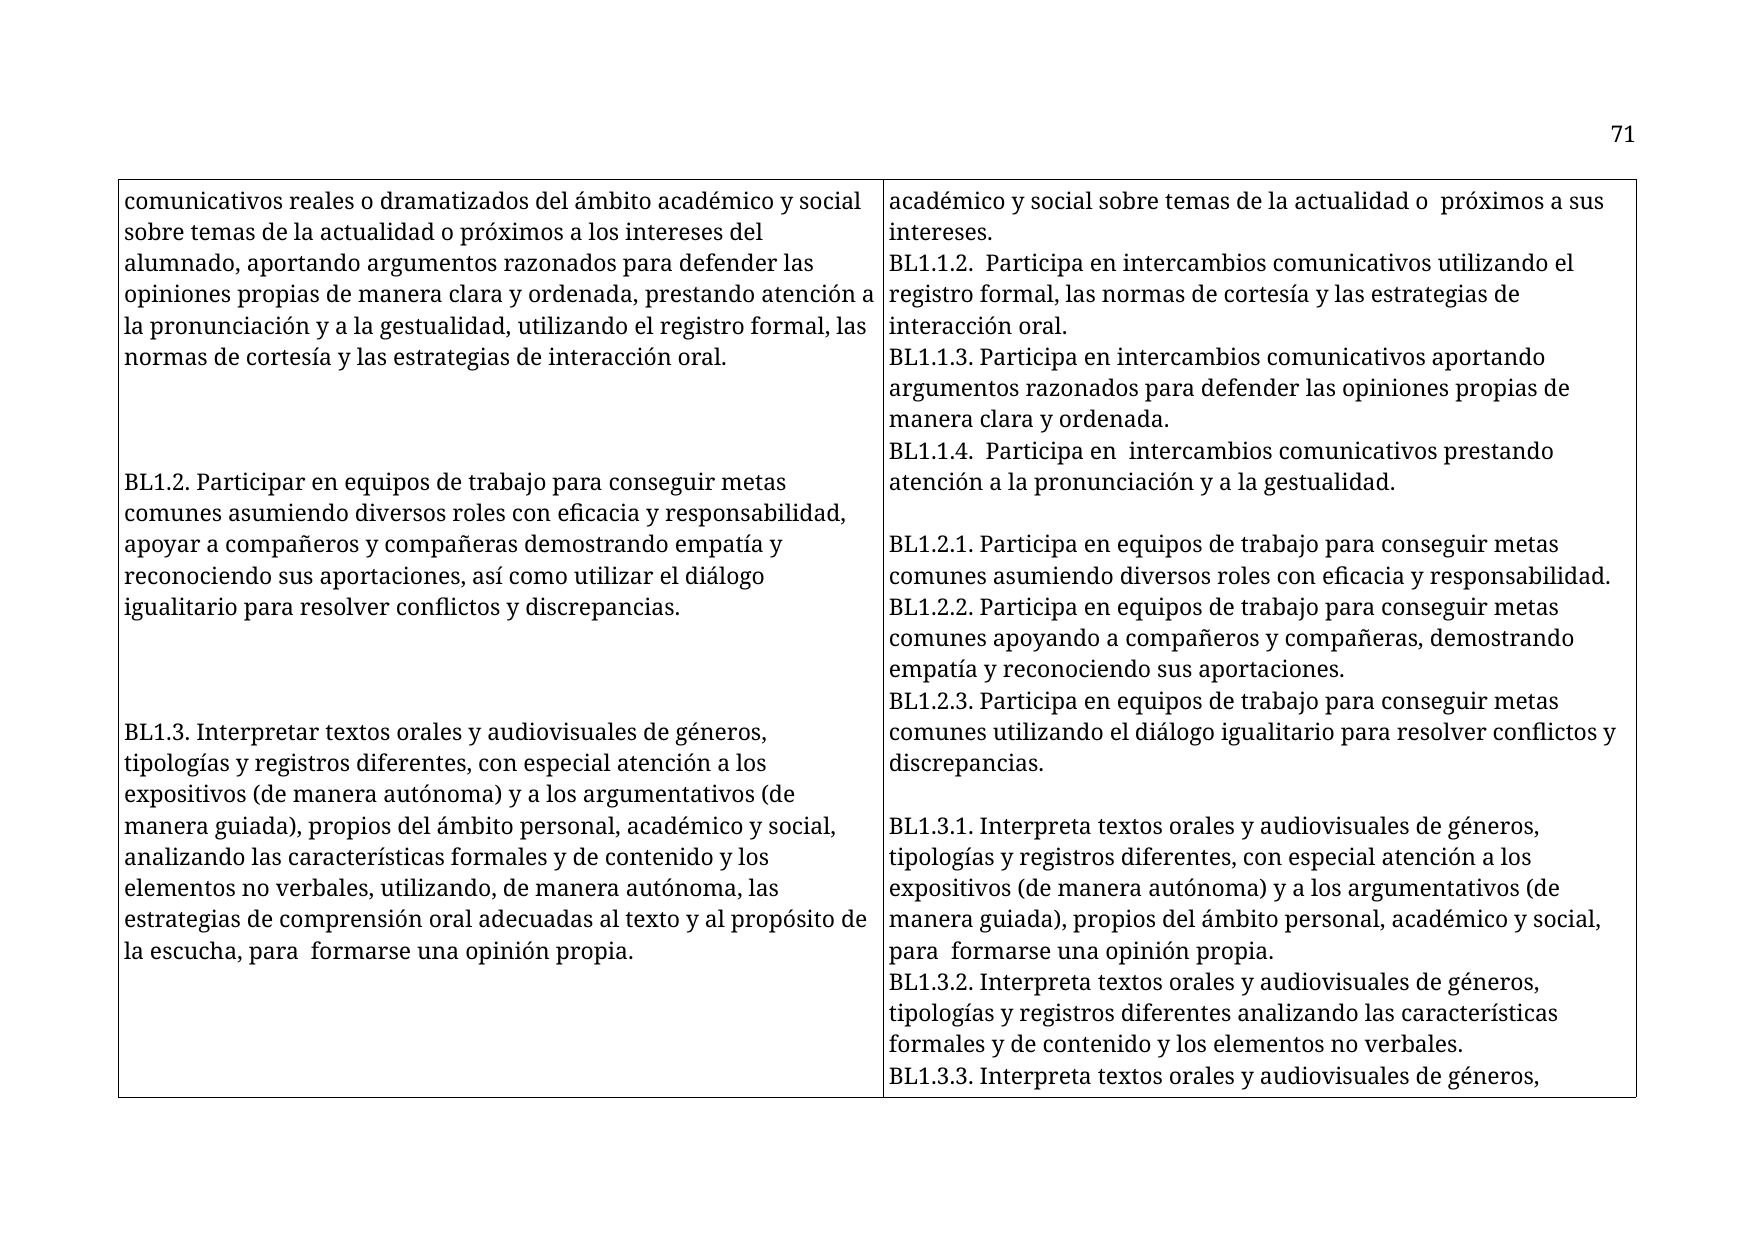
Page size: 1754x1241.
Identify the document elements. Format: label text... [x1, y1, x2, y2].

table_cell comunicativos reales o dramatizados del ámbito académico y social sobre temas de la actualidad o próximos a los intereses del alumnado, aportando argumentos razonados para defender las opiniones propias de manera clara y ordenada, prestando atención a la pronunciación y a la gestualidad, utilizando el registro formal, las normas de cortesía y las estrategias de interacción oral. BL1.2. Participar en equipos de trabajo para conseguir metas comunes asumiendo diversos roles con eficacia y responsabilidad, apoyar a compañeros y compañeras demostrando empatía y reconociendo sus aportaciones, así como utilizar el diálogo igualitario para resolver conflictos y discrepancias. BL1.3. Interpretar textos orales y audiovisuales de géneros, tipologías y registros diferentes, con especial atención a los expositivos (de manera autónoma) y a los argumentativos (de manera guiada), propios del ámbito personal, académico y social, analizando las características formales y de contenido y los elementos no verbales, utilizando, de manera autónoma, las estrategias de comprensión oral adecuadas al texto y al propósito de la escucha, para formarse una opinión propia. [119, 180, 883, 1097]
table_cell académico y social sobre temas de la actualidad o próximos a sus intereses. BL1.1.2. Participa en intercambios comunicativos utilizando el registro formal, las normas de cortesía y las estrategias de interacción oral. BL1.1.3. Participa en intercambios comunicativos aportando argumentos razonados para defender las opiniones propias de manera clara y ordenada. BL1.1.4. Participa en intercambios comunicativos prestando atención a la pronunciación y a la gestualidad. BL1.2.1. Participa en equipos de trabajo para conseguir metas comunes asumiendo diversos roles con eficacia y responsabilidad. BL1.2.2. Participa en equipos de trabajo para conseguir metas comunes apoyando a compañeros y compañeras, demostrando empatía y reconociendo sus aportaciones. BL1.2.3. Participa en equipos de trabajo para conseguir metas comunes utilizando el diálogo igualitario para resolver conflictos y discrepancias. BL1.3.1. Interpreta textos orales y audiovisuales de géneros, tipologías y registros diferentes, con especial atención a los expositivos (de manera autónoma) y a los argumentativos (de manera guiada), propios del ámbito personal, académico y social, para formarse una opinión propia. BL1.3.2. Interpreta textos orales y audiovisuales de géneros, tipologías y registros diferentes analizando las características formales y de contenido y los elementos no verbales. BL1.3.3. Interpreta textos orales y audiovisuales de géneros, [884, 180, 1636, 1097]
